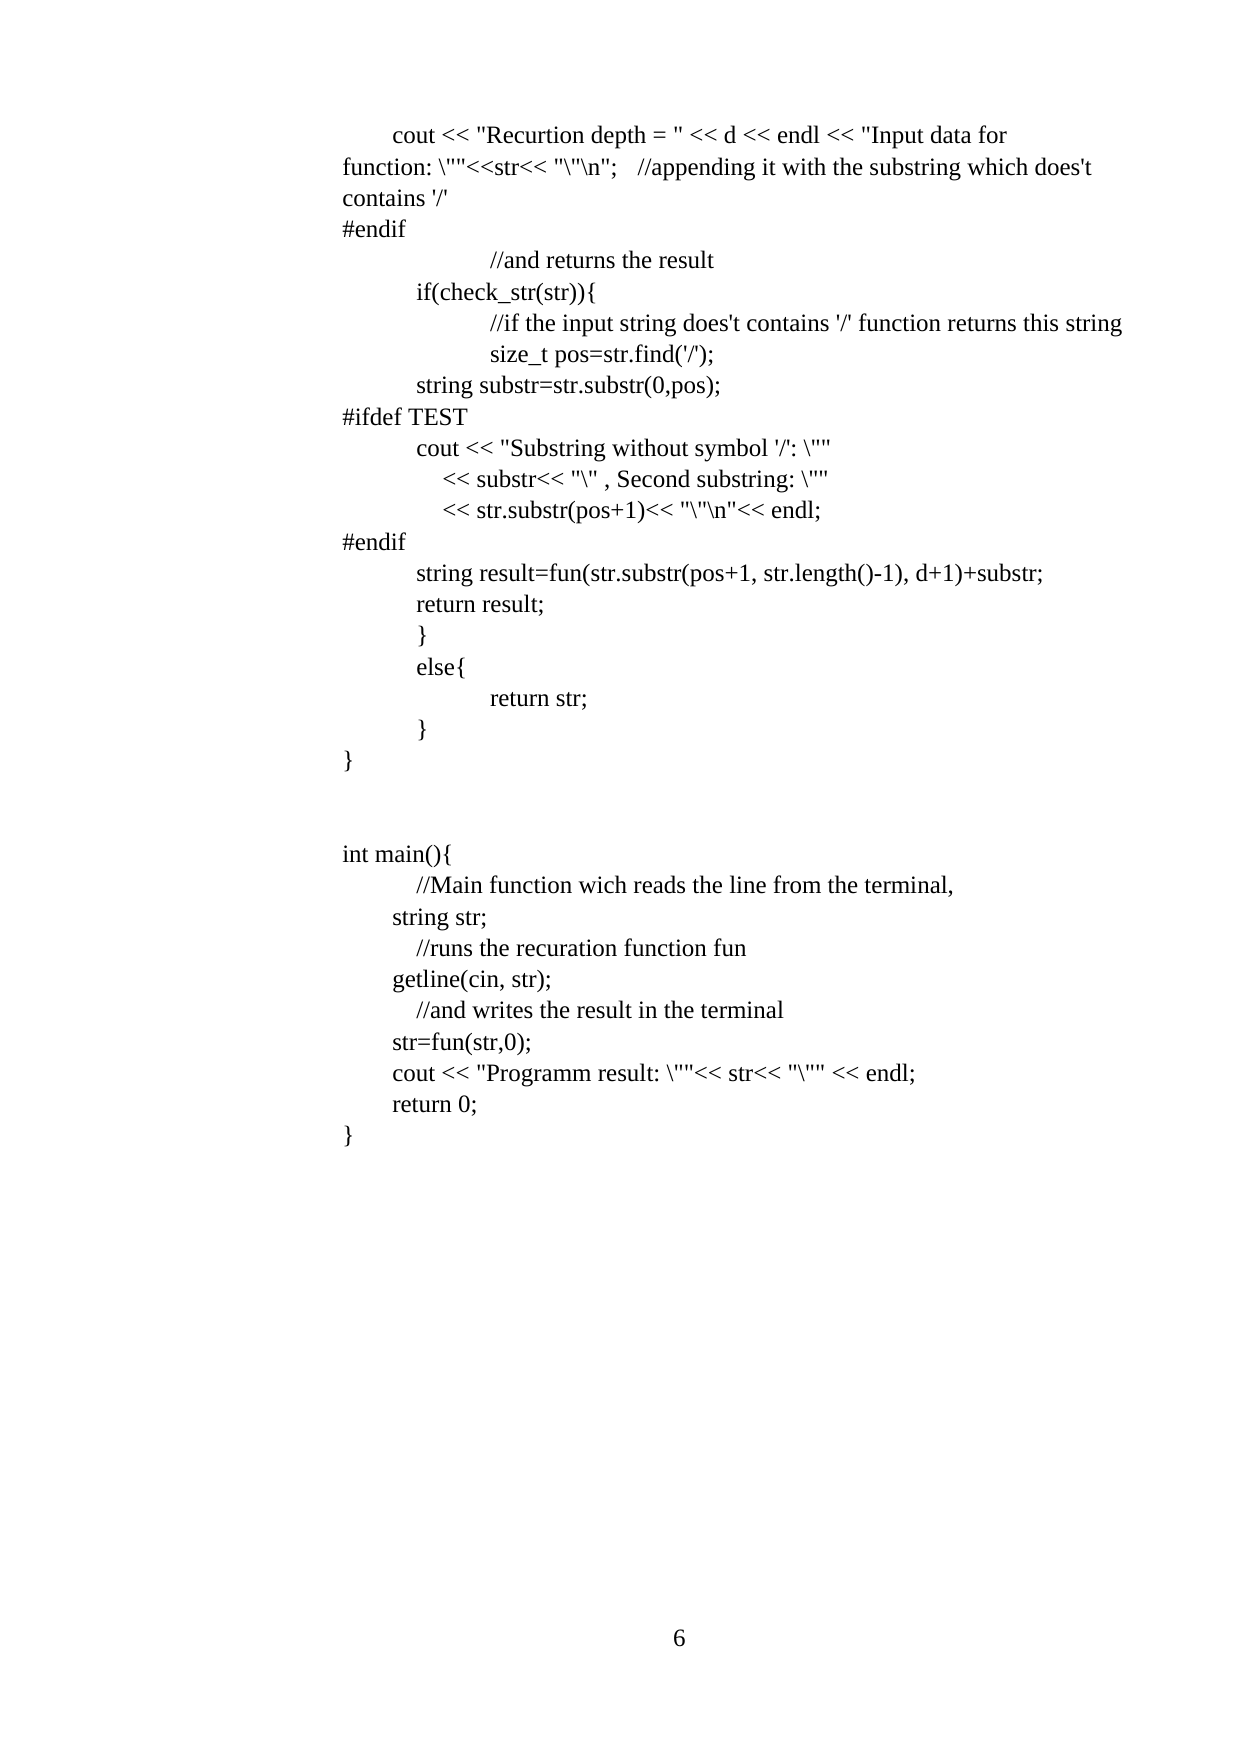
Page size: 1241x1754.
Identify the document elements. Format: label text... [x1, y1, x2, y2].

table_cell [177, 462, 326, 493]
table_cell [177, 493, 326, 524]
table_cell return str; [326, 681, 1184, 712]
table_cell [177, 274, 326, 337]
table_cell #endif //and returns the result [326, 212, 1184, 274]
table_cell [177, 212, 326, 274]
table_cell << substr<< "\" , Second substring: \"" [326, 462, 1184, 493]
table_cell int main(){ //Main function wich reads the line from the terminal, [326, 837, 1184, 899]
table_cell } [326, 712, 1184, 743]
table_cell [177, 587, 326, 618]
table_cell cout << "Programm result: \""<< str<< "\"" << endl; [326, 1056, 1184, 1087]
table_cell [177, 431, 326, 462]
table_cell [177, 556, 326, 587]
table_cell [177, 743, 326, 774]
table_cell string str; //runs the recuration function fun [326, 899, 1184, 962]
table_cell [177, 1056, 326, 1087]
table_cell size_t pos=str.find('/'); [326, 337, 1184, 368]
table_cell [177, 524, 326, 556]
table_cell [177, 337, 326, 368]
table_cell [177, 618, 326, 649]
table_cell #ifdef TEST [326, 399, 1184, 431]
table_cell #endif [326, 524, 1184, 556]
table_cell } [326, 743, 1184, 774]
table_cell << str.substr(pos+1)<< "\"\n"<< endl; [326, 493, 1184, 524]
table_cell else{ [326, 649, 1184, 681]
table_cell cout << "Substring without symbol '/': \"" [326, 431, 1184, 462]
table_cell [177, 899, 326, 962]
table_cell [177, 774, 326, 837]
table_cell str=fun(str,0); [326, 1024, 1184, 1056]
table_cell [177, 1087, 326, 1118]
table_cell [177, 368, 326, 399]
table_cell return 0; [326, 1087, 1184, 1118]
table_cell [177, 681, 326, 712]
table_cell string substr=str.substr(0,pos); [326, 368, 1184, 399]
table_cell [177, 962, 326, 1024]
table_cell if(check_str(str)){ //if the input string does't contains '/' function returns this string [326, 274, 1184, 337]
table_cell } [326, 618, 1184, 649]
table_cell cout << "Recurtion depth = " << d << endl << "Input data for function: \""<<str<< "\"\n"; //appending it with the substring which does't contains '/' [326, 118, 1184, 212]
table_cell [177, 1118, 326, 1149]
table_cell [177, 837, 326, 899]
table_cell [177, 649, 326, 681]
table_cell return result; [326, 587, 1184, 618]
table_cell [326, 1149, 1184, 1184]
table_cell [177, 1024, 326, 1056]
table_cell } [326, 1118, 1184, 1149]
table_cell [177, 712, 326, 743]
table_cell getline(cin, str); //and writes the result in the terminal [326, 962, 1184, 1024]
table_cell [177, 1149, 326, 1184]
table_cell [326, 774, 1184, 837]
table_cell [177, 118, 326, 212]
table_cell string result=fun(str.substr(pos+1, str.length()-1), d+1)+substr; [326, 556, 1184, 587]
table_cell [177, 399, 326, 431]
